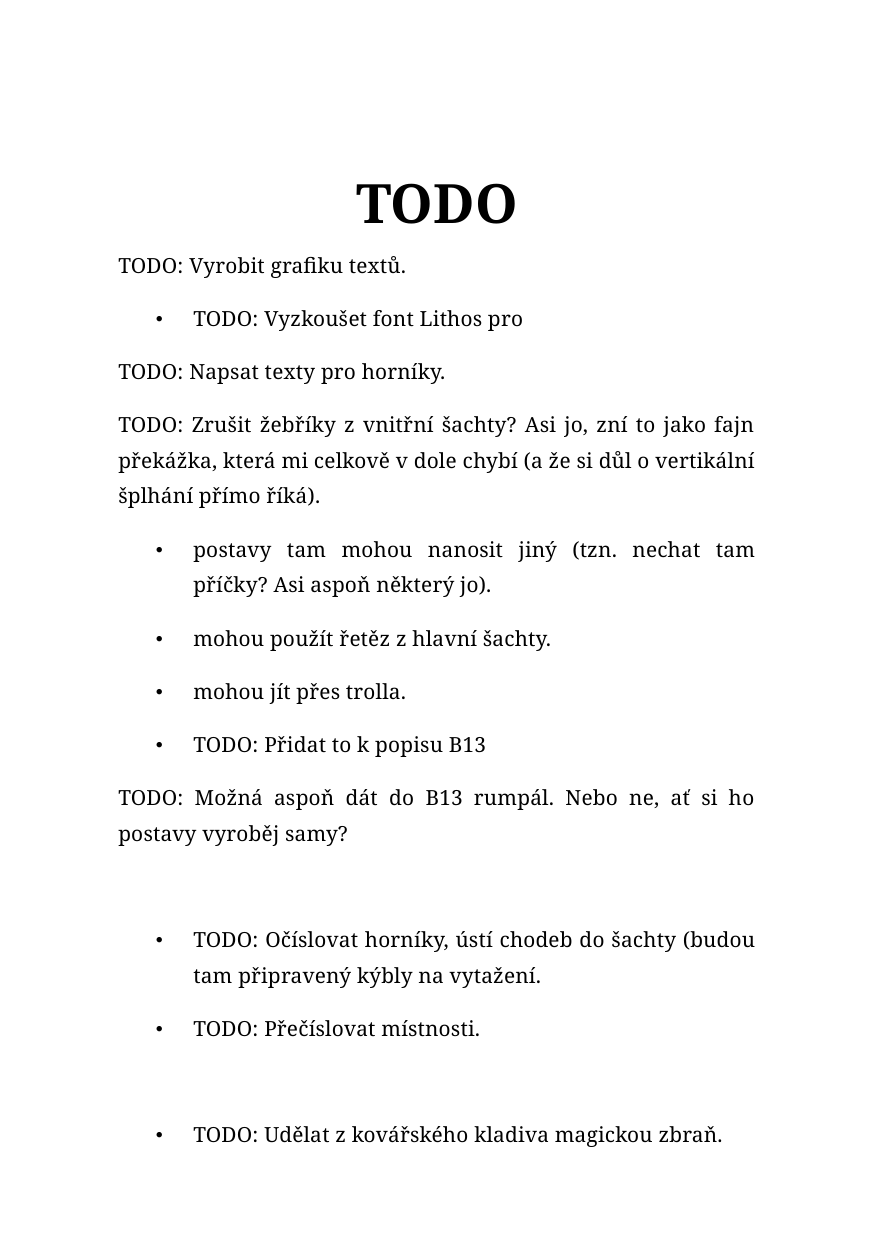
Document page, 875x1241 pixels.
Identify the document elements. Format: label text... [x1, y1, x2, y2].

list TODO: Udělat z kovářského kladiva magickou zbraň. [156, 1121, 756, 1149]
list TODO: Přečíslovat místnosti. [156, 1014, 756, 1042]
list TODO: Přidat to k popisu B13 [156, 730, 756, 758]
list mohou jít přes trolla. [156, 677, 756, 705]
list mohou použít řetěz z hlavní šachty. [156, 624, 756, 652]
list TODO: Vyzkoušet font Lithos pro [156, 304, 756, 333]
text TODO: Možná aspoň dát do B13 rumpál. Nebo ne, ať si ho postavy vyroběj samy? [118, 783, 756, 847]
text TODO: Vyrobit grafiku textů. [118, 251, 756, 279]
list TODO: Očíslovat horníky, ústí chodeb do šachty (budou tam připravený kýbly na vytažení. [156, 925, 756, 989]
subtitle TODO [118, 165, 756, 239]
list postavy tam mohou nanosit jiný (tzn. nechat tam příčky? Asi aspoň některý jo). [156, 535, 756, 599]
text TODO: Zrušit žebříky z vnitřní šachty? Asi jo, zní to jako fajn překážka, která mi celkově v dole chybí (a že si důl o vertikální šplhání přímo říká). [118, 411, 756, 510]
text TODO: Napsat texty pro horníky. [118, 357, 756, 386]
